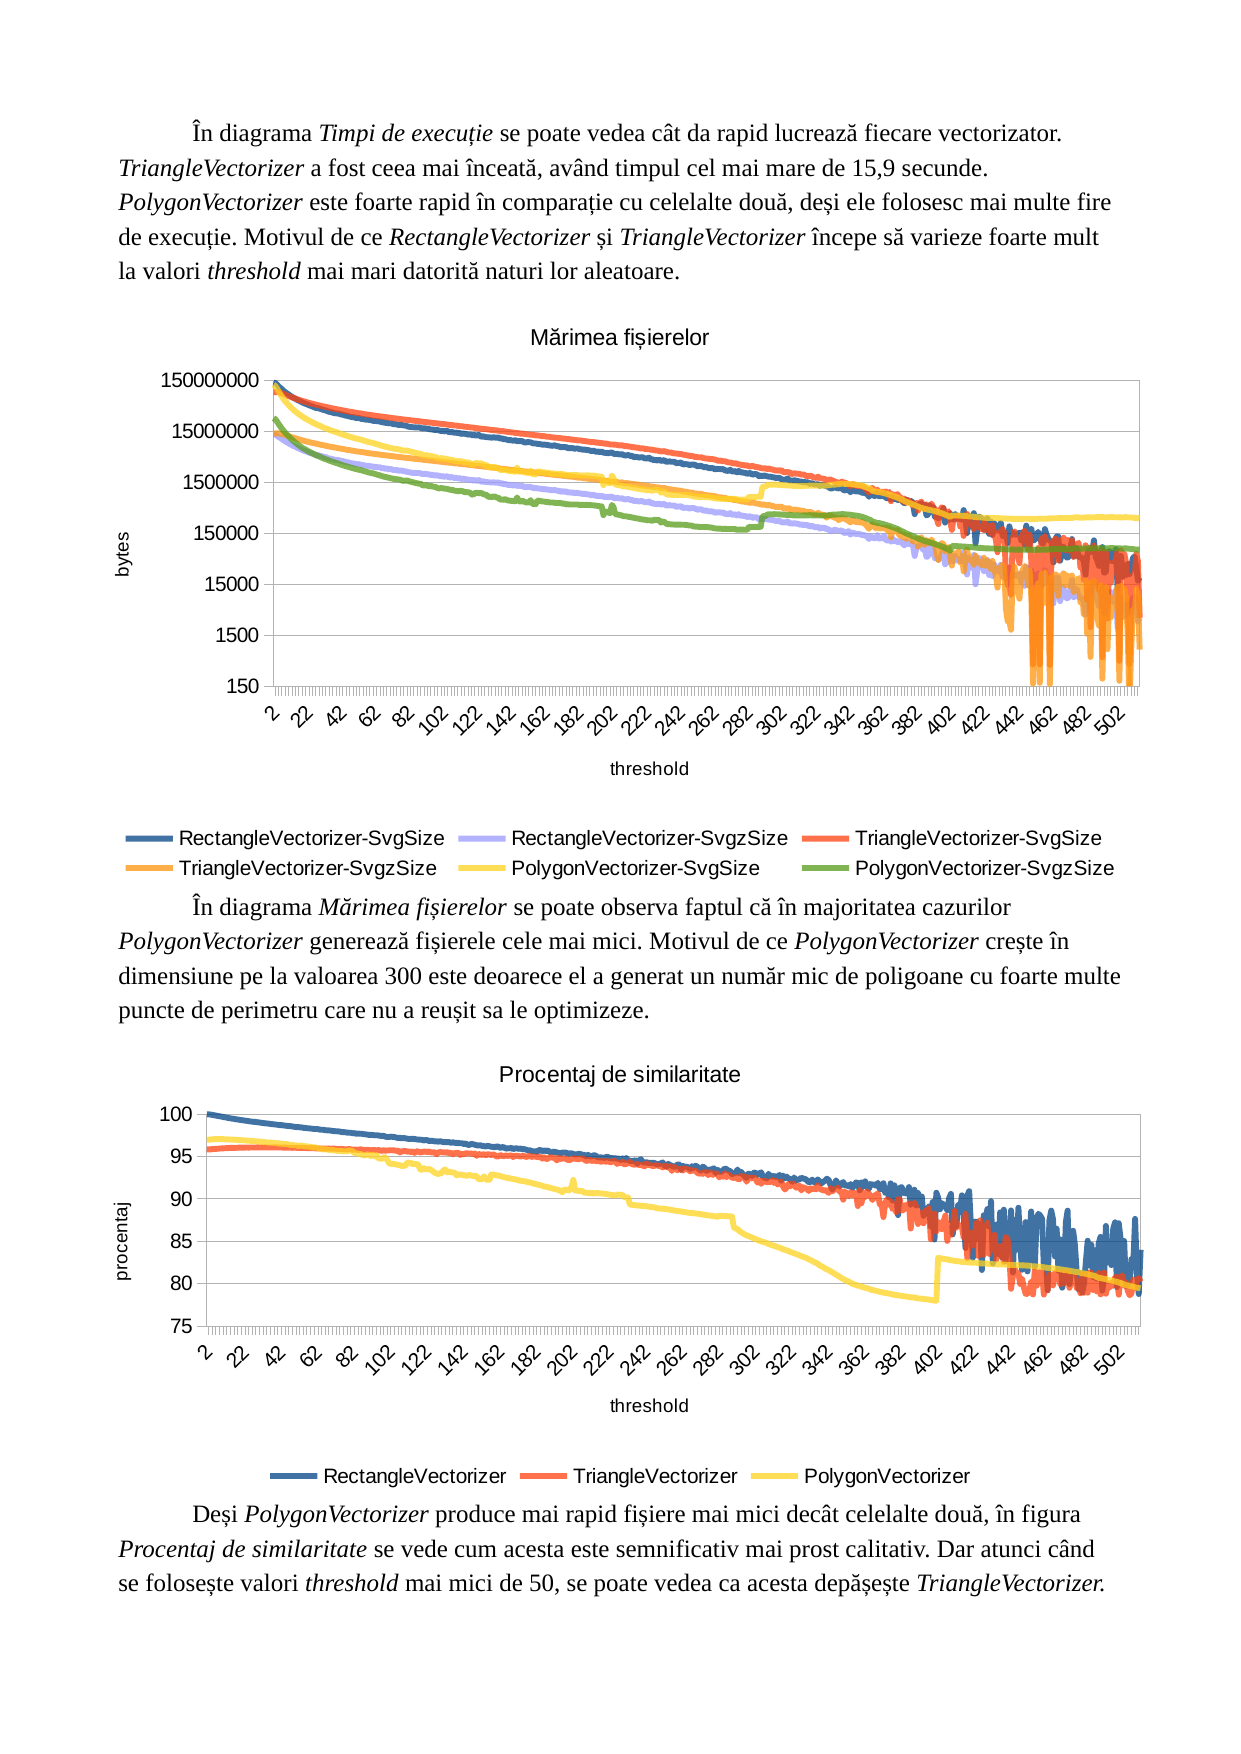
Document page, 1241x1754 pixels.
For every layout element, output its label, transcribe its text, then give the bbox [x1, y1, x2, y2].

text Deși PolygonVectorizer produce mai rapid fișiere mai mici decât celelalte două, în figura Procentaj de similaritate se vede cum acesta este semnificativ mai prost calitativ. Dar atunci când se folosește valori threshold mai mici de 50, se poate vedea ca acesta depășește TriangleVectorizer. [118, 1494, 1122, 1597]
text În diagrama Mărimea fișierelor se poate observa faptul că în majoritatea cazurilor PolygonVectorizer generează fișierele cele mai mici. Motivul de ce PolygonVectorizer crește în dimensiune pe la valoarea 300 este deoarece el a generat un număr mic de poligoane cu foarte multe puncte de perimetru care nu a reușit sa le optimizeze. [118, 886, 1122, 1024]
text În diagrama Timpi de execuție se poate vedea cât da rapid lucrează fiecare vectorizator. TriangleVectorizer a fost ceea mai înceată, având timpul cel mai mare de 15,9 secunde. PolygonVectorizer este foarte rapid în comparație cu celelalte două, deși ele folosesc mai multe fire de execuție. Motivul de ce RectangleVectorizer și TriangleVectorizer începe să varieze foarte mult la valori threshold mai mari datorită naturi lor aleatoare. [118, 118, 1122, 285]
